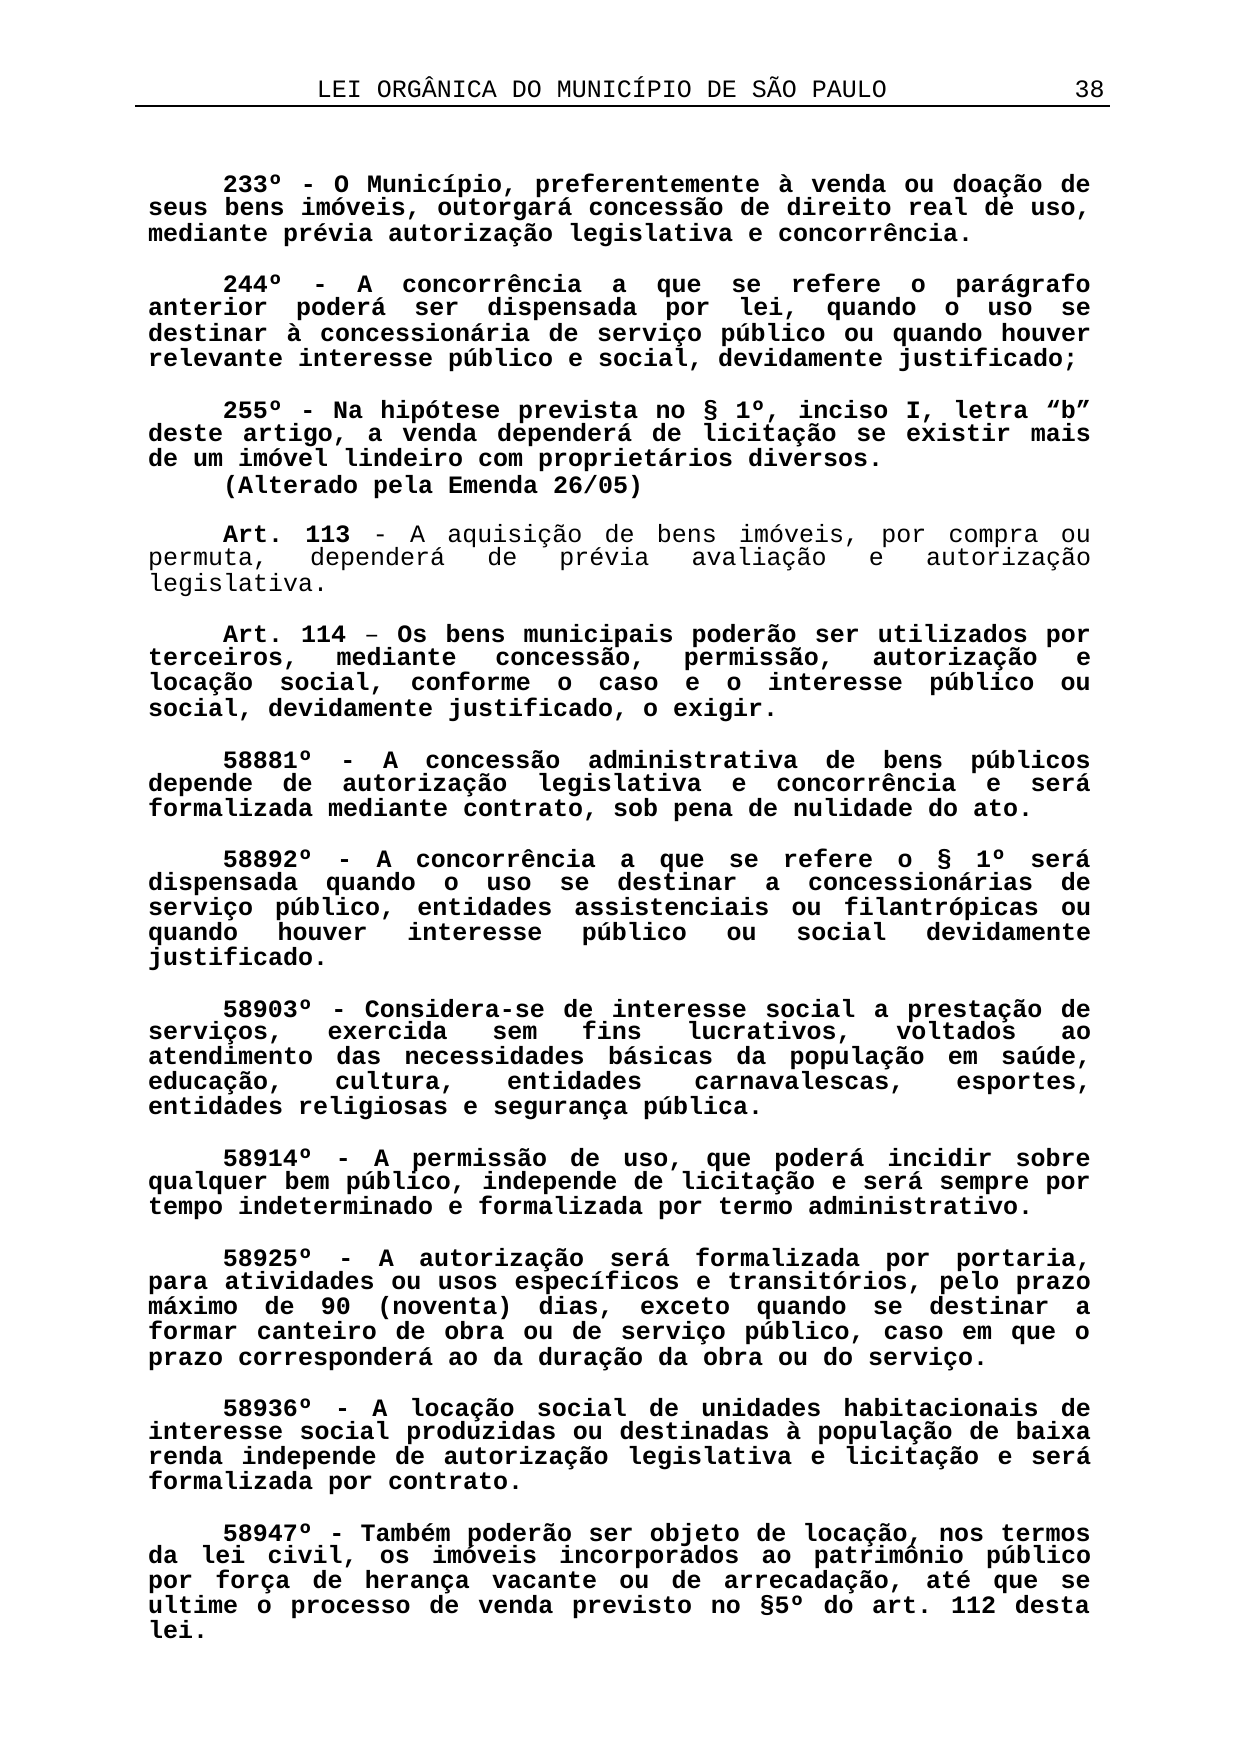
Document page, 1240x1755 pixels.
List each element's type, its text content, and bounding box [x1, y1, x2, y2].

list 6º - A locação social de unidades habitacionais de interesse social produzidas ou destinadas à população de baixa renda independe de autorização legislativa e licitação e será formalizada por contrato. [148, 1396, 1091, 1497]
list 5º - Na hipótese prevista no § 1º, inciso I, letra “b” deste artigo, a venda dependerá de licitação se existir mais de um imóvel lindeiro com proprietários diversos. [148, 398, 1091, 474]
table_header LEI ORGÂNICA DO MUNICÍPIO DE SÃO PAULO [135, 65, 975, 104]
list 5º - A autorização será formalizada por portaria, para atividades ou usos específicos e transitórios, pelo prazo máximo de 90 (noventa) dias, exceto quando se destinar a formar canteiro de obra ou de serviço público, caso em que o prazo corresponderá ao da duração da obra ou do serviço. [148, 1246, 1091, 1372]
list 2º - A concorrência a que se refere o § 1º será dispensada quando o uso se destinar a concessionárias de serviço público, entidades assistenciais ou filantrópicas ou quando houver interesse público ou social devidamente justificado. [148, 848, 1091, 973]
list 4º - A permissão de uso, que poderá incidir sobre qualquer bem público, independe de licitação e será sempre por tempo indeterminado e formalizada por termo administrativo. [148, 1146, 1091, 1222]
text Art. 113 - A aquisição de bens imóveis, por compra ou permuta, dependerá de prévia avaliação e autorização legislativa. [148, 522, 1091, 599]
table_header 38 [975, 65, 1110, 104]
list 4º - A concorrência a que se refere o parágrafo anterior poderá ser dispensada por lei, quando o uso se destinar à concessionária de serviço público ou quando houver relevante interesse público e social, devidamente justificado; [148, 273, 1091, 374]
list 3º - Considera-se de interesse social a prestação de serviços, exercida sem fins lucrativos, voltados ao atendimento das necessidades básicas da população em saúde, educação, cultura, entidades carnavalescas, esportes, entidades religiosas e segurança pública. [148, 997, 1091, 1122]
list 1º - A concessão administrativa de bens públicos depende de autorização legislativa e concorrência e será formalizada mediante contrato, sob pena de nulidade do ato. [148, 748, 1091, 824]
list 7º - Também poderão ser objeto de locação, nos termos da lei civil, os imóveis incorporados ao patrimônio público por força de herança vacante ou de arrecadação, até que se ultime o processo de venda previsto no §5º do art. 112 desta lei. [148, 1521, 1091, 1646]
list 3º - O Município, preferentemente à venda ou doação de seus bens imóveis, outorgará concessão de direito real de uso, mediante prévia autorização legislativa e concorrência. [148, 173, 1091, 249]
text (Alterado pela Emenda 26/05) [223, 474, 1110, 498]
text Art. 114 – Os bens municipais poderão ser utilizados por terceiros, mediante concessão, permissão, autorização e locação social, conforme o caso e o interesse público ou social, devidamente justificado, o exigir. [148, 622, 1091, 724]
